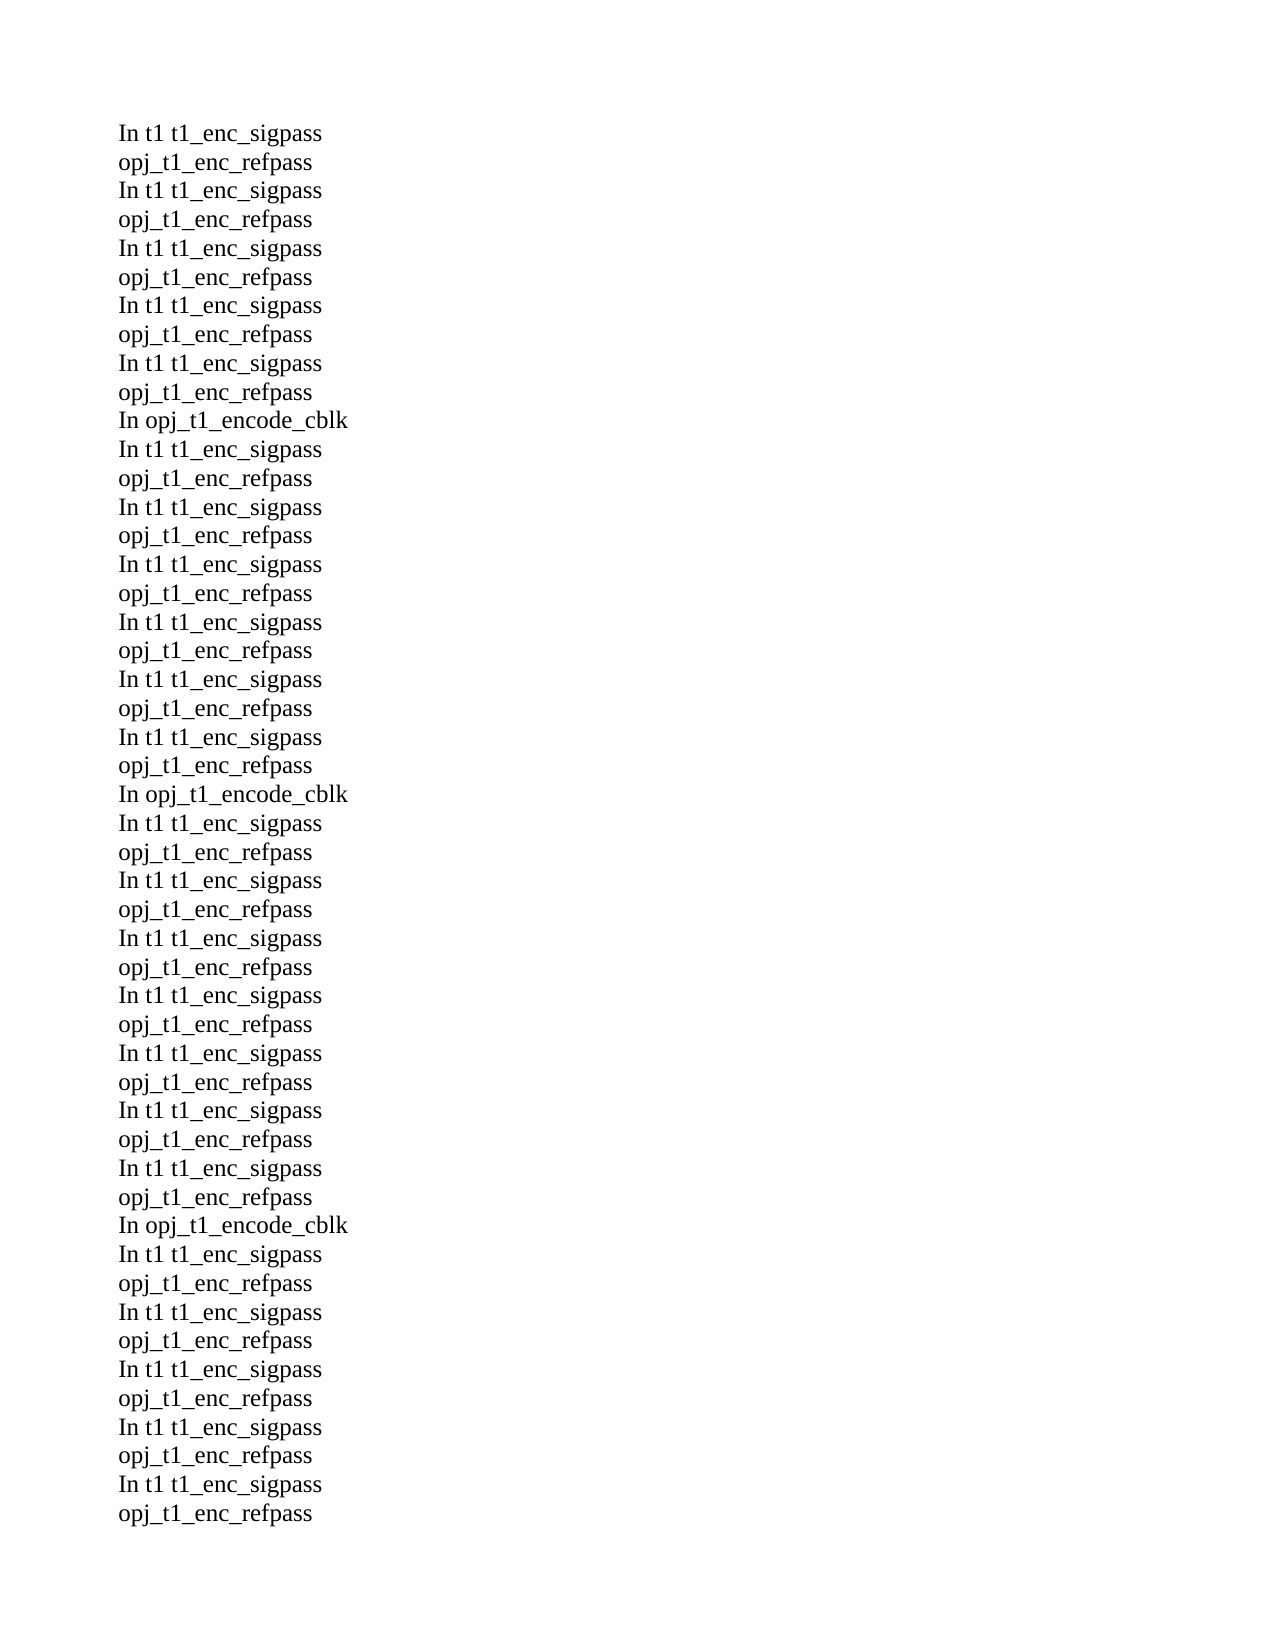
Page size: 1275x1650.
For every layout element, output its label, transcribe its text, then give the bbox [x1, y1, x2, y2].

text In opj_t1_encode_cblk [118, 779, 1157, 808]
text opj_t1_enc_refpass [118, 952, 1157, 981]
text In t1 t1_enc_sigpass [118, 1153, 1157, 1182]
text In t1 t1_enc_sigpass [118, 434, 1157, 463]
text In opj_t1_encode_cblk [118, 1211, 1157, 1239]
text opj_t1_enc_refpass [118, 1067, 1157, 1096]
text opj_t1_enc_refpass [118, 262, 1157, 291]
text In t1 t1_enc_sigpass [118, 1297, 1157, 1326]
text In opj_t1_encode_cblk [118, 406, 1157, 434]
text opj_t1_enc_refpass [118, 147, 1157, 176]
text opj_t1_enc_refpass [118, 521, 1157, 549]
text In t1 t1_enc_sigpass [118, 1239, 1157, 1268]
text opj_t1_enc_refpass [118, 1383, 1157, 1412]
text In t1 t1_enc_sigpass [118, 1038, 1157, 1067]
text opj_t1_enc_refpass [118, 578, 1157, 607]
text opj_t1_enc_refpass [118, 463, 1157, 492]
text In t1 t1_enc_sigpass [118, 664, 1157, 693]
text opj_t1_enc_refpass [118, 1124, 1157, 1153]
text opj_t1_enc_refpass [118, 751, 1157, 779]
text In t1 t1_enc_sigpass [118, 923, 1157, 952]
text In t1 t1_enc_sigpass [118, 291, 1157, 319]
text In t1 t1_enc_sigpass [118, 348, 1157, 377]
text In t1 t1_enc_sigpass [118, 1469, 1157, 1498]
text In t1 t1_enc_sigpass [118, 549, 1157, 578]
text opj_t1_enc_refpass [118, 319, 1157, 348]
text opj_t1_enc_refpass [118, 1441, 1157, 1469]
text opj_t1_enc_refpass [118, 1326, 1157, 1354]
text In t1 t1_enc_sigpass [118, 1096, 1157, 1124]
text In t1 t1_enc_sigpass [118, 233, 1157, 262]
text opj_t1_enc_refpass [118, 377, 1157, 406]
text opj_t1_enc_refpass [118, 1268, 1157, 1297]
text opj_t1_enc_refpass [118, 693, 1157, 722]
text In t1 t1_enc_sigpass [118, 808, 1157, 837]
text In t1 t1_enc_sigpass [118, 492, 1157, 521]
text In t1 t1_enc_sigpass [118, 722, 1157, 751]
text opj_t1_enc_refpass [118, 1009, 1157, 1038]
text In t1 t1_enc_sigpass [118, 981, 1157, 1009]
text In t1 t1_enc_sigpass [118, 1412, 1157, 1441]
text opj_t1_enc_refpass [118, 1498, 1157, 1527]
text In t1 t1_enc_sigpass [118, 1354, 1157, 1383]
text In t1 t1_enc_sigpass [118, 866, 1157, 894]
text opj_t1_enc_refpass [118, 1182, 1157, 1211]
text opj_t1_enc_refpass [118, 636, 1157, 664]
text In t1 t1_enc_sigpass [118, 607, 1157, 636]
text opj_t1_enc_refpass [118, 204, 1157, 233]
text opj_t1_enc_refpass [118, 894, 1157, 923]
text In t1 t1_enc_sigpass [118, 118, 1157, 147]
text In t1 t1_enc_sigpass [118, 176, 1157, 204]
text opj_t1_enc_refpass [118, 837, 1157, 866]
